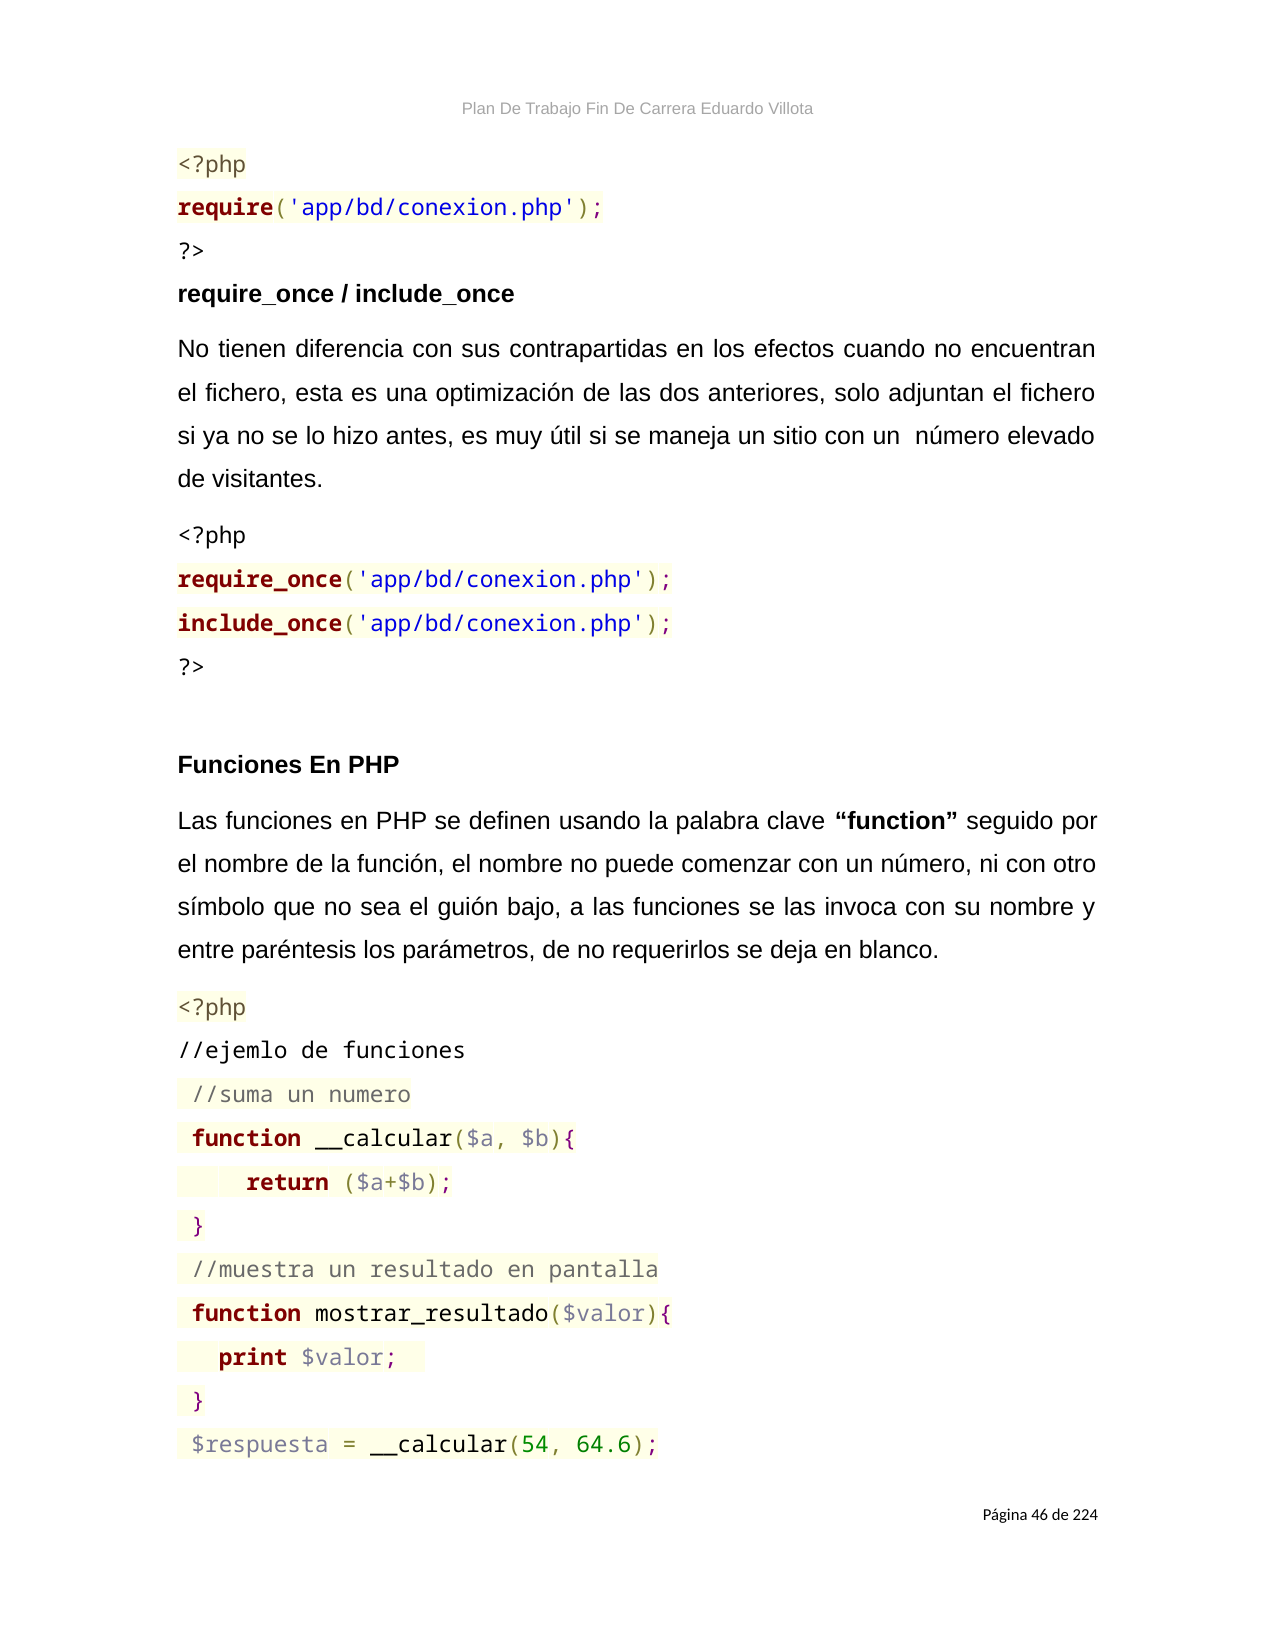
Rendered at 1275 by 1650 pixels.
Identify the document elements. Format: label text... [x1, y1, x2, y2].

text No tienen diferencia con sus contrapartidas en los efectos cuando no encuentran el fichero, esta es una optimización de las dos anteriores, solo adjuntan el fichero si ya no se lo hizo antes, es muy útil si se maneja un sitio con un número elevado de visitantes. [177, 334, 1098, 493]
text require_once('app/bd/conexion.php'); [177, 563, 1098, 594]
text print $valor; [177, 1341, 1098, 1372]
text return ($a+$b); [177, 1166, 1098, 1197]
text } [177, 1384, 1098, 1416]
text <?php [177, 991, 1098, 1022]
text require('app/bd/conexion.php'); [177, 191, 1098, 223]
text include_once('app/bd/conexion.php'); [177, 607, 1098, 638]
text Funciones En PHP [177, 750, 1098, 779]
text ?> [177, 651, 1098, 682]
text function __calcular($a, $b){ [177, 1122, 1098, 1153]
text //ejemlo de funciones [177, 1034, 1098, 1066]
text <?php [177, 148, 1098, 179]
text //muestra un resultado en pantalla [177, 1253, 1098, 1284]
text } [177, 1209, 1098, 1241]
text function mostrar_resultado($valor){ [177, 1297, 1098, 1328]
text require_once / include_once [177, 279, 1098, 308]
text //suma un numero [177, 1078, 1098, 1109]
text $respuesta = __calcular(54, 64.6); [177, 1428, 1098, 1459]
text <?php [177, 519, 1098, 551]
text Las funciones en PHP se definen usando la palabra clave “function” seguido por el nombre de la función, el nombre no puede comenzar con un número, ni con otro símbolo que no sea el guión bajo, a las funciones se las invoca con su nombre y entre paréntesis los parámetros, de no requerirlos se deja en blanco. [177, 806, 1098, 964]
text ?> [177, 235, 1098, 266]
